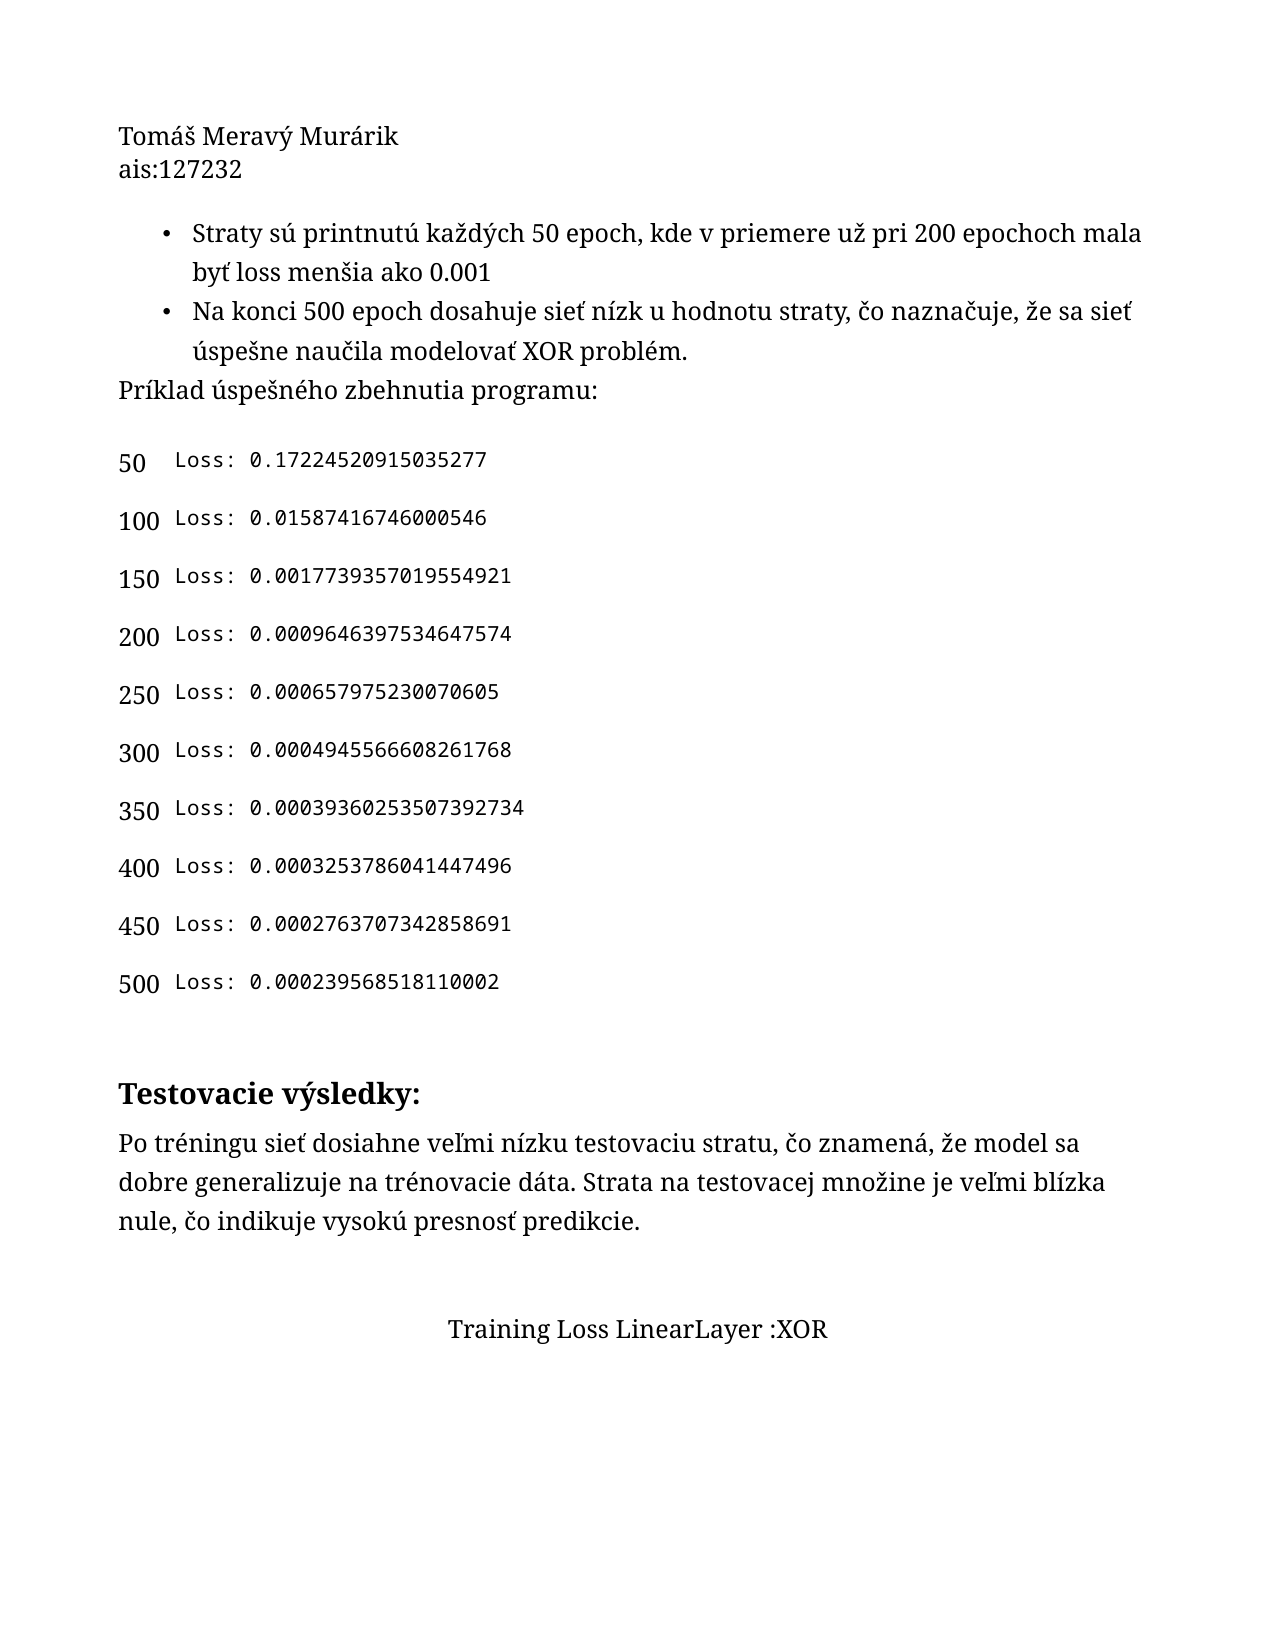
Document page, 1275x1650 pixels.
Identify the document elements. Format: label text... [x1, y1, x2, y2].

table_cell 200 [118, 619, 174, 677]
list Na konci 500 epoch dosahuje sieť nízk u hodnotu straty, čo naznačuje, že sa sieť úspešne naučila modelovať XOR problém. [162, 294, 1157, 367]
table_cell 500 [118, 967, 174, 1025]
table_header Loss: 0.17224520915035277 [174, 446, 549, 503]
table_cell Loss: 0.0002763707342858691 [174, 909, 549, 967]
table_cell 350 [118, 793, 174, 851]
table_cell 150 [118, 561, 174, 619]
table_cell Loss: 0.0009646397534647574 [174, 619, 549, 677]
text Training Loss LinearLayer :XOR [118, 1311, 1157, 1346]
table_header 50 [118, 446, 174, 503]
table_cell 100 [118, 504, 174, 561]
table_cell Loss: 0.0017739357019554921 [174, 561, 549, 619]
table_cell Loss: 0.000657975230070605 [174, 677, 549, 735]
table_cell Loss: 0.01587416746000546 [174, 504, 549, 561]
text Príklad úspešného zbehnutia programu: [118, 372, 1157, 406]
text Po tréningu sieť dosiahne veľmi nízku testovaciu stratu, čo znamená, že model sa dobre generalizuje na trénovacie dáta. Strata na testovacej množine je veľmi blízka nule, čo indikuje vysokú presnosť predikcie. [118, 1126, 1157, 1238]
table_cell Loss: 0.0003253786041447496 [174, 851, 549, 909]
table_cell 450 [118, 909, 174, 967]
subtitle Testovacie výsledky: [118, 1073, 1157, 1113]
table_cell Loss: 0.0004945566608261768 [174, 735, 549, 793]
table_cell 250 [118, 677, 174, 735]
list Straty sú printnutú každých 50 epoch, kde v priemere už pri 200 epochoch mala byť loss menšia ako 0.001 [162, 216, 1157, 289]
table_cell Loss: 0.000239568518110002 [174, 967, 549, 1025]
table_cell Loss: 0.00039360253507392734 [174, 793, 549, 851]
table_cell 400 [118, 851, 174, 909]
table_cell 300 [118, 735, 174, 793]
